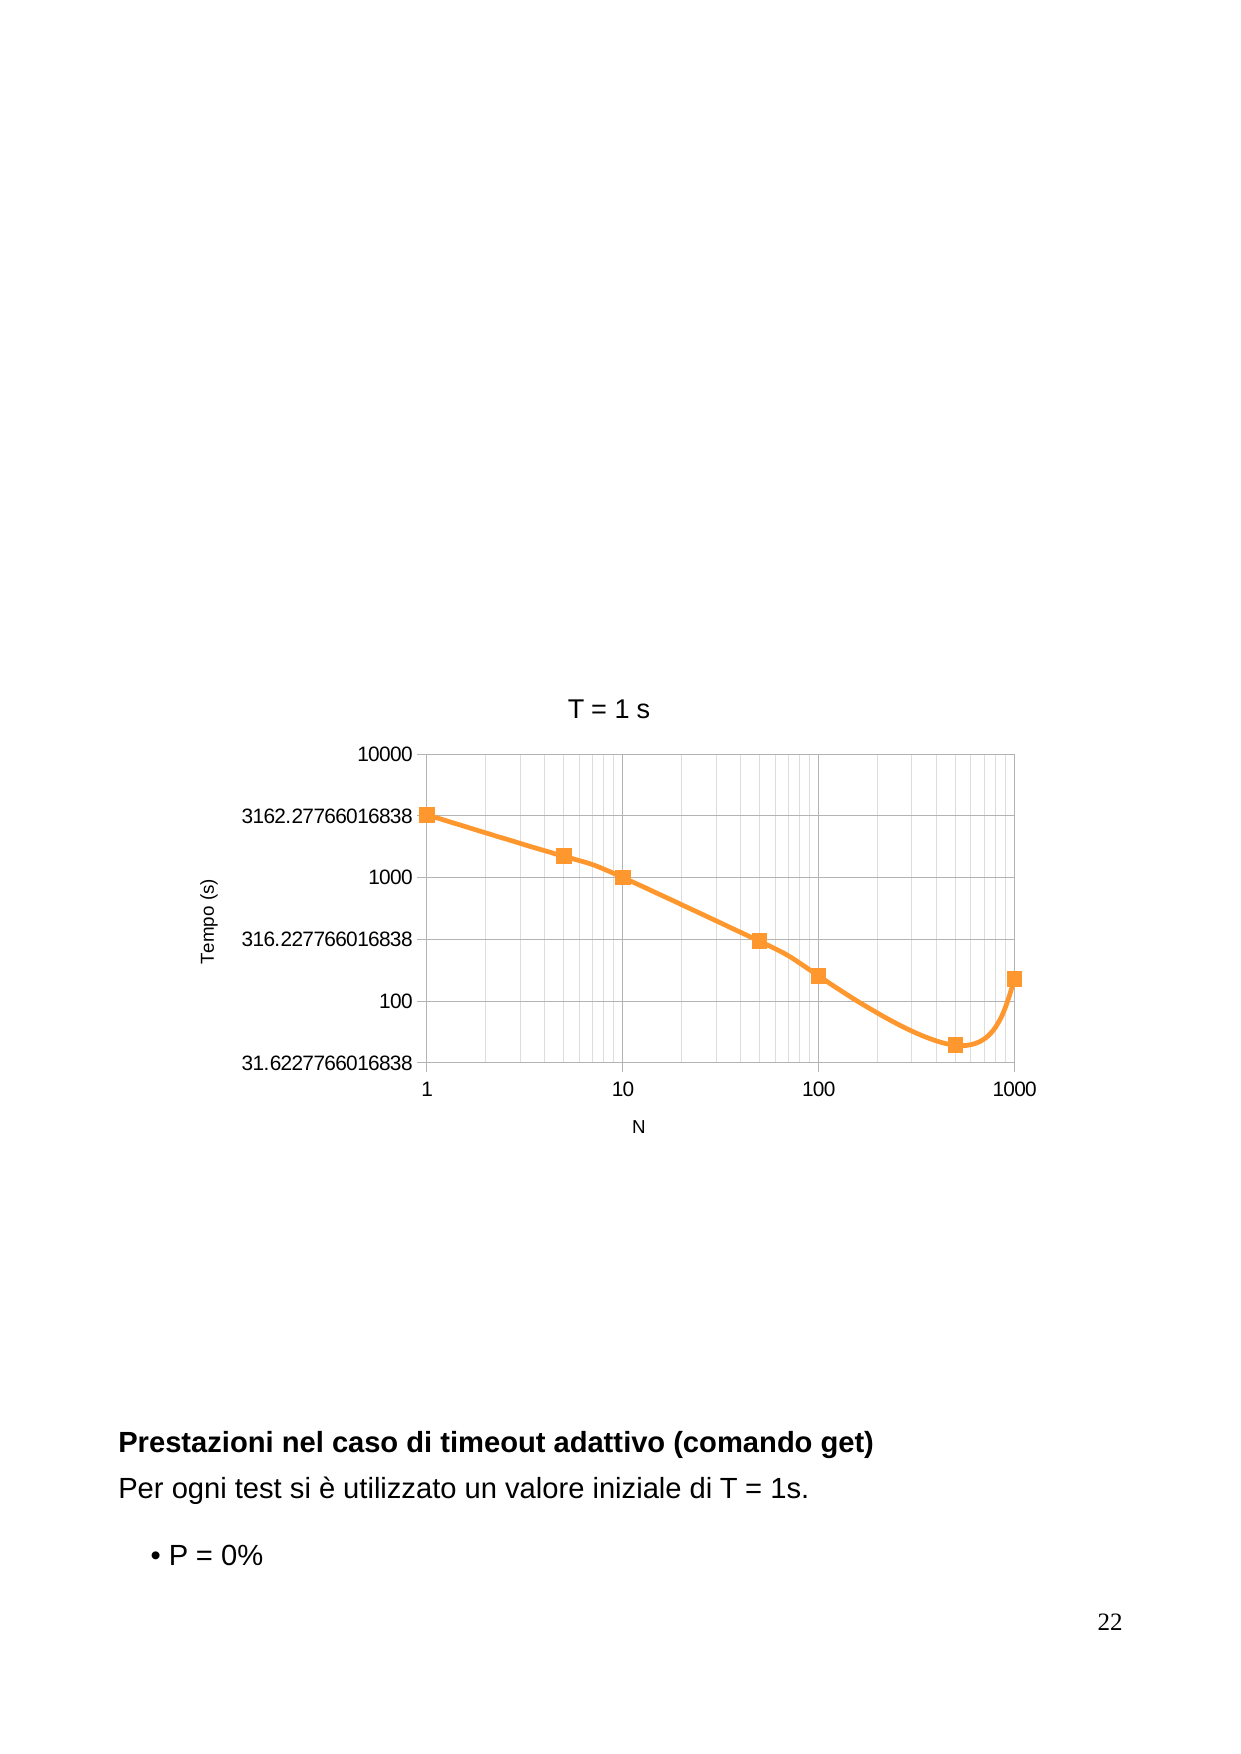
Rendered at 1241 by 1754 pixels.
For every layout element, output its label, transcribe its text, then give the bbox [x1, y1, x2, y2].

text Per ogni test si è utilizzato un valore iniziale di T = 1s. [118, 1471, 1122, 1504]
text • P = 0% [118, 1538, 1122, 1571]
subtitle Prestazioni nel caso di timeout adattivo (comando get) [118, 1425, 1122, 1458]
